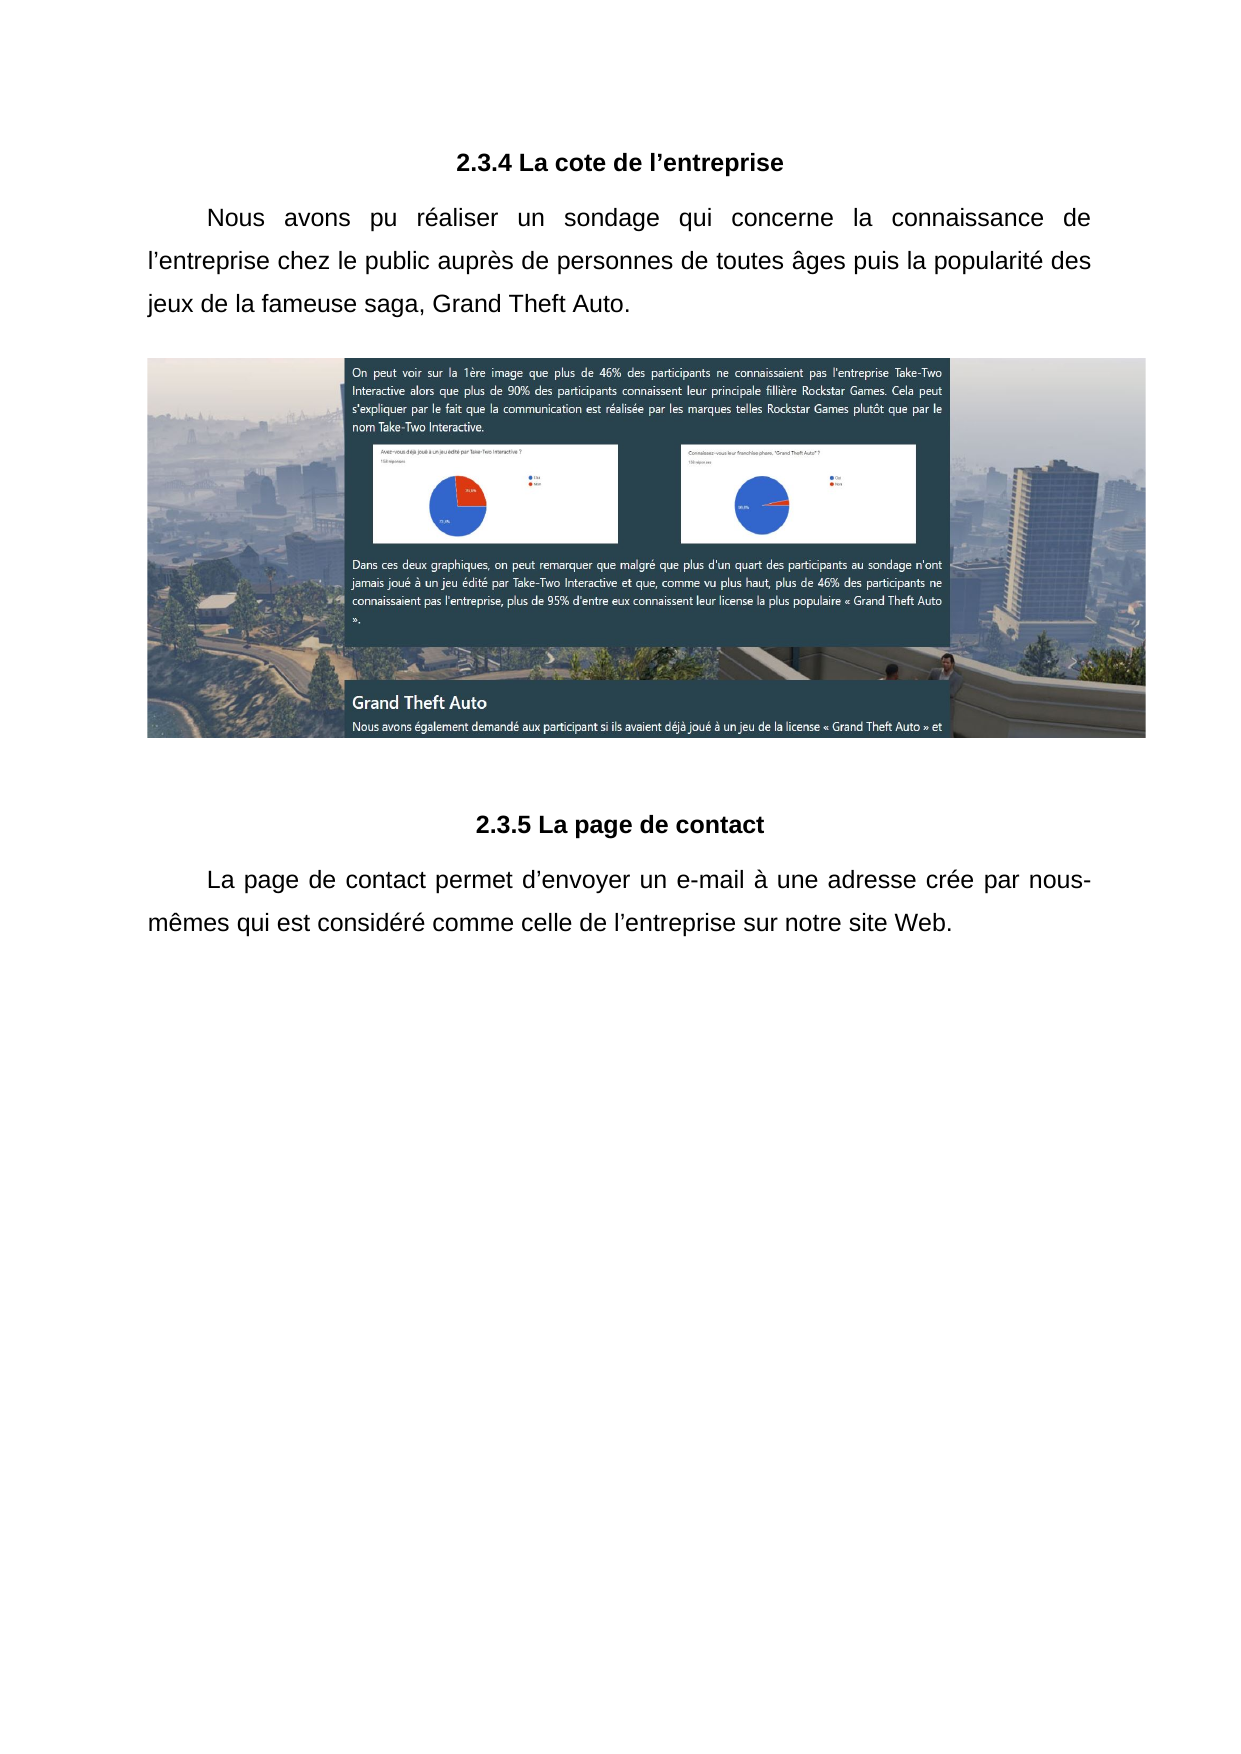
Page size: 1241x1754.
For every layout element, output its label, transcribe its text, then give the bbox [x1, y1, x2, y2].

subtitle La page de contact [159, 810, 1081, 839]
text La page de contact permet d’envoyer un e-mail à une adresse crée par nous-mêmes qui est considéré comme celle de l’entreprise sur notre site Web. [148, 865, 1093, 937]
subtitle La cote de l’entreprise [159, 148, 1081, 176]
text Nous avons pu réaliser un sondage qui concerne la connaissance de l’entreprise chez le public auprès de personnes de toutes âges puis la popularité des jeux de la fameuse saga, Grand Theft Auto. [148, 202, 1093, 317]
picture [147, 358, 1146, 738]
